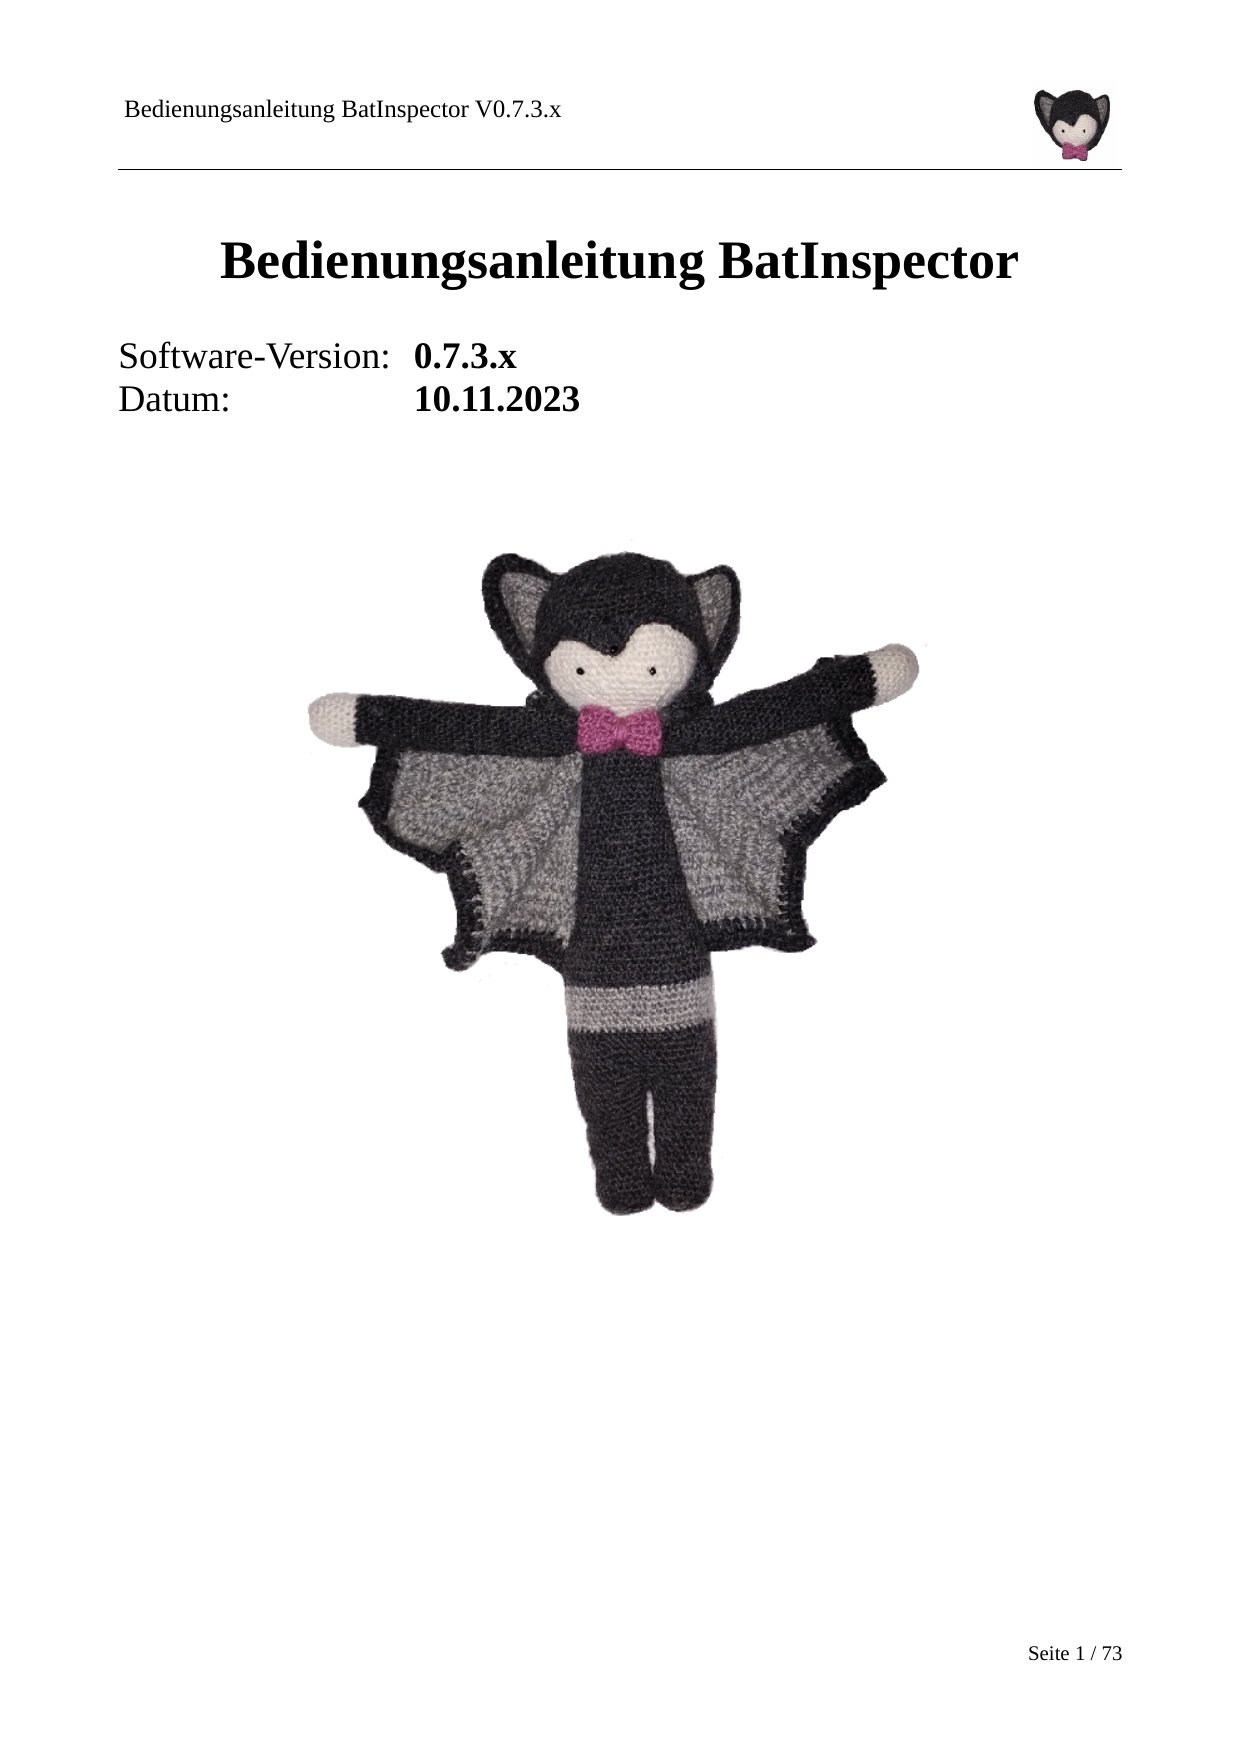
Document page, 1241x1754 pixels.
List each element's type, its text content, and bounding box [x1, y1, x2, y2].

text Bedienungsanleitung BatInspector [118, 228, 1122, 291]
text Software-Version: 0.7.3.x [118, 334, 1122, 377]
picture [293, 506, 938, 1252]
picture [1030, 80, 1119, 169]
text Datum: 10.11.2023 [118, 377, 1122, 420]
